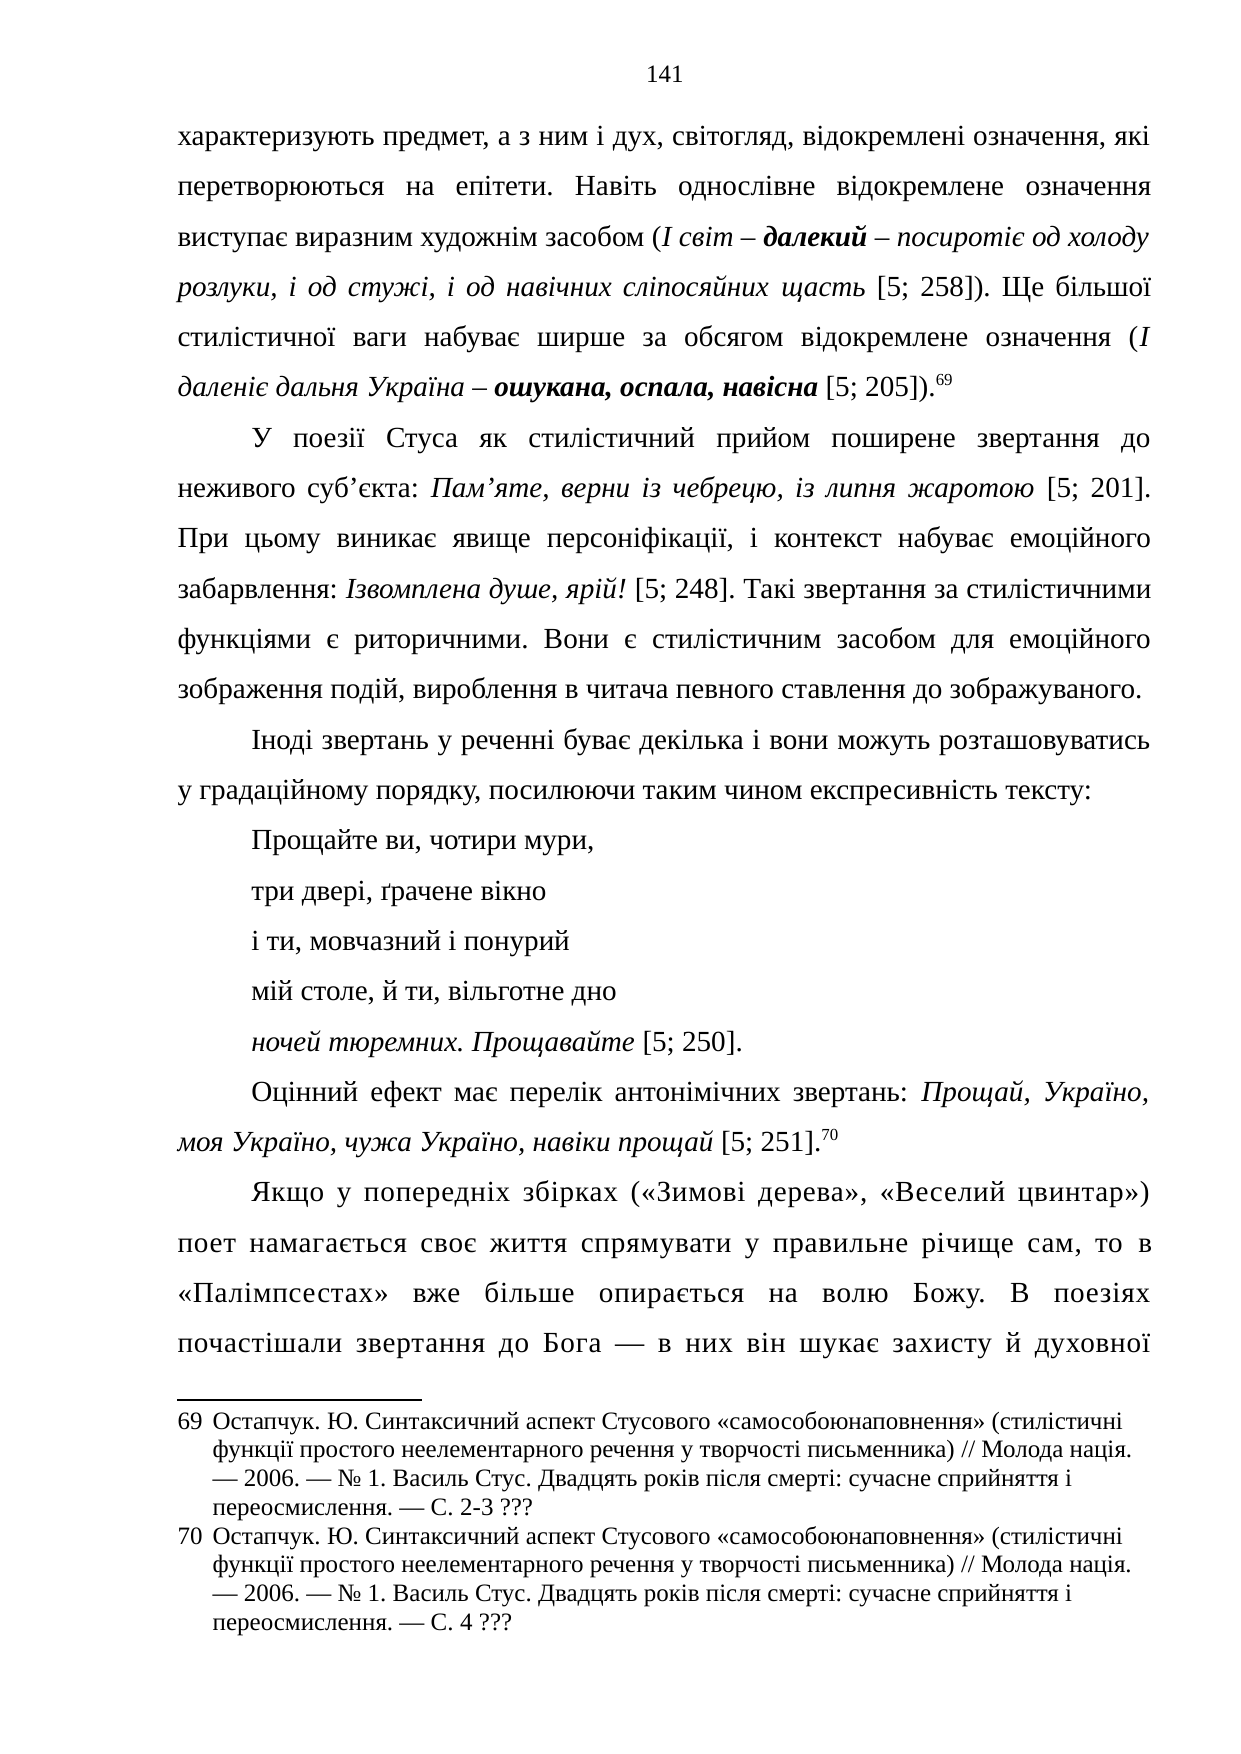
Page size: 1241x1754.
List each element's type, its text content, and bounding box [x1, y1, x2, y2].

text Оцінний ефект має перелік антонімічних звертань: Прощай, Україно, моя Україно, чужа Україно, навіки прощай [5; 251]. [177, 1074, 1152, 1158]
text Іноді звертань у реченні буває декілька і вони можуть розташовуватись у градаційному порядку, посилюючи таким чином експресивність тексту: [177, 722, 1152, 806]
text ночей тюремних. Прощавайте [5; 250]. [177, 1024, 1152, 1057]
text характеризують предмет, а з ним і дух, світогляд, відокремлені означення, які перетворюються на епітети. Навіть однослівне відокремлене означення виступає виразним художнім засобом (І світ – далекий – посиротіє од холоду розлуки, і од стужі, і од навічних сліпосяйних щасть [5; 258]). Ще більшої стилістичної ваги набуває ширше за обсягом відокремлене означення (І даленіє дальня Україна – ошукана, оспала, навісна [5; 205]). [177, 118, 1152, 403]
text три двері, ґрачене вікно [177, 873, 1152, 906]
text і ти, мовчазний і понурий [177, 923, 1152, 957]
text Якщо у попередніх збірках («Зимові дерева», «Веселий цвинтар») поет намагається своє життя спрямувати у правильне річище сам, то в «Палімпсестах» вже більше опирається на волю Божу. В поезіях почастішали звертання до Бога — в них він шукає захисту й духовної [177, 1174, 1152, 1359]
text Остапчук. Ю. Синтаксичний аспект Стусового «самособоюнаповнення» (стилістичні функції простого неелементарного речення у творчості письменника) // Молода нація. — 2006. — № 1. Василь Стус. Двадцять років після смерті: сучасне сприйняття і переосмислення. — С. 4 ??? [177, 1521, 1152, 1636]
text Прощайте ви, чотири мури, [177, 822, 1152, 856]
text Остапчук. Ю. Синтаксичний аспект Стусового «самособоюнаповнення» (стилістичні функції простого неелементарного речення у творчості письменника) // Молода нація. — 2006. — № 1. Василь Стус. Двадцять років після смерті: сучасне сприйняття і переосмислення. — С. 2-3 ??? [177, 1406, 1152, 1521]
text мій столе, й ти, вільготне дно [177, 973, 1152, 1007]
text У поезії Стуса як стилістичний прийом поширене звертання до неживого суб’єкта: Пам’яте, верни із чебрецю, із липня жаротою [5; 201]. При цьому виникає явище персоніфікації, і контекст набуває емоційного забарвлення: Ізвомплена душе, ярій! [5; 248]. Такі звертання за стилістичними функціями є риторичними. Вони є стилістичним засобом для емоційного зображення подій, вироблення в читача певного ставлення до зображуваного. [177, 420, 1152, 705]
